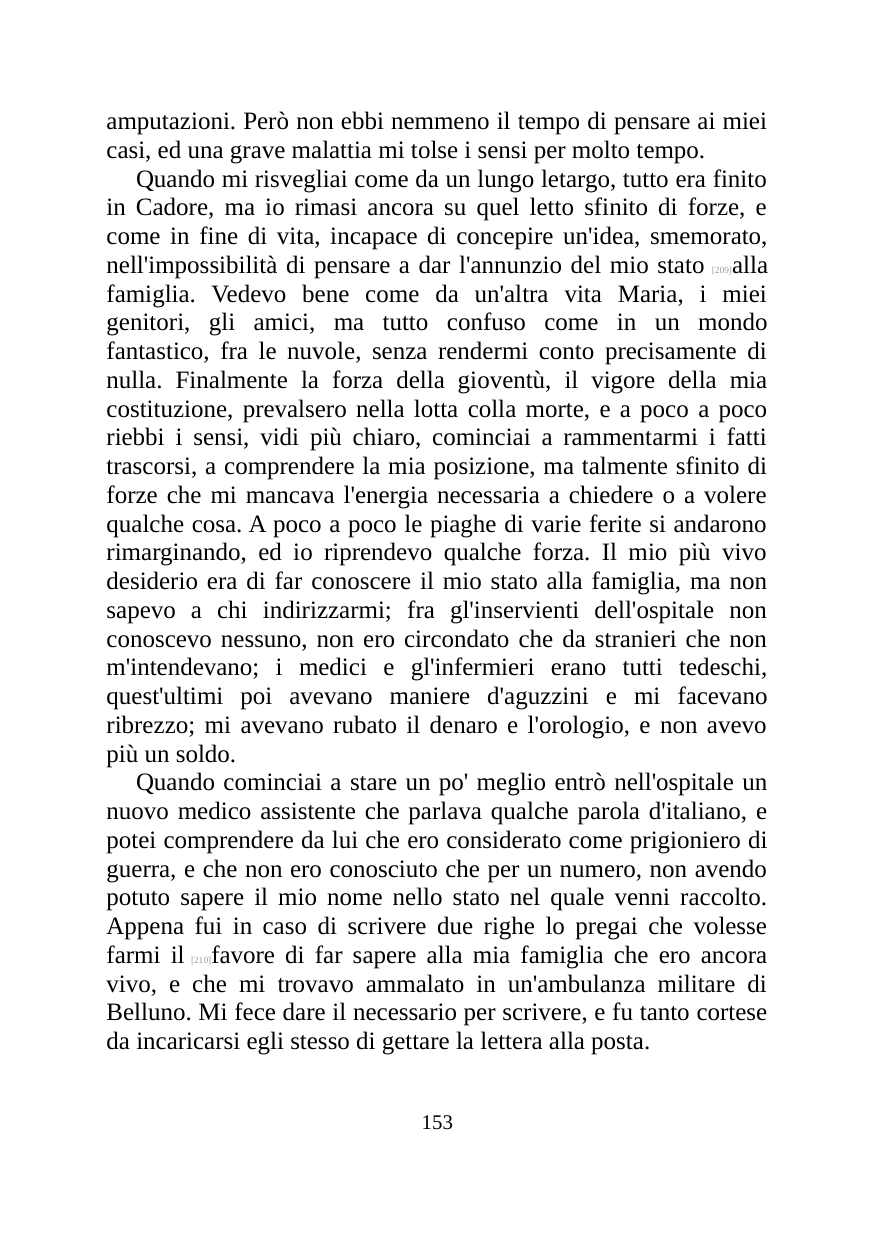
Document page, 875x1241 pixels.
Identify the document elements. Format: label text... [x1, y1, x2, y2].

text Quando cominciai a stare un po' meglio entrò nell'ospitale un nuovo medico assistente che parlava qualche parola d'italiano, e potei comprendere da lui che ero considerato come prigioniero di guerra, e che non ero conosciuto che per un numero, non avendo potuto sapere il mio nome nello stato nel quale venni raccolto. Appena fui in caso di scrivere due righe lo pregai che volesse farmi il [210]favore di far sapere alla mia famiglia che ero ancora vivo, e che mi trovavo ammalato in un'ambulanza militare di Belluno. Mi fece dare il necessario per scrivere, e fu tanto cortese da incaricarsi egli stesso di gettare la lettera alla posta. [106, 767, 768, 1055]
text Quando mi risvegliai come da un lungo letargo, tutto era finito in Cadore, ma io rimasi ancora su quel letto sfinito di forze, e come in fine di vita, incapace di concepire un'idea, smemorato, nell'impossibilità di pensare a dar l'annunzio del mio stato [209]alla famiglia. Vedevo bene come da un'altra vita Maria, i miei genitori, gli amici, ma tutto confuso come in un mondo fantastico, fra le nuvole, senza rendermi conto precisamente di nulla. Finalmente la forza della gioventù, il vigore della mia costituzione, prevalsero nella lotta colla morte, e a poco a poco riebbi i sensi, vidi più chiaro, cominciai a rammentarmi i fatti trascorsi, a comprendere la mia posizione, ma talmente sfinito di forze che mi mancava l'energia necessaria a chiedere o a volere qualche cosa. A poco a poco le piaghe di varie ferite si andarono rimarginando, ed io riprendevo qualche forza. Il mio più vivo desiderio era di far conoscere il mio stato alla famiglia, ma non sapevo a chi indirizzarmi; fra gl'inservienti dell'ospitale non conoscevo nessuno, non ero circondato che da stranieri che non m'intendevano; i medici e gl'infermieri erano tutti tedeschi, quest'ultimi poi avevano maniere d'aguzzini e mi facevano ribrezzo; mi avevano rubato il denaro e l'orologio, e non avevo più un soldo. [106, 164, 768, 767]
text amputazioni. Però non ebbi nemmeno il tempo di pensare ai miei casi, ed una grave malattia mi tolse i sensi per molto tempo. [106, 106, 768, 164]
